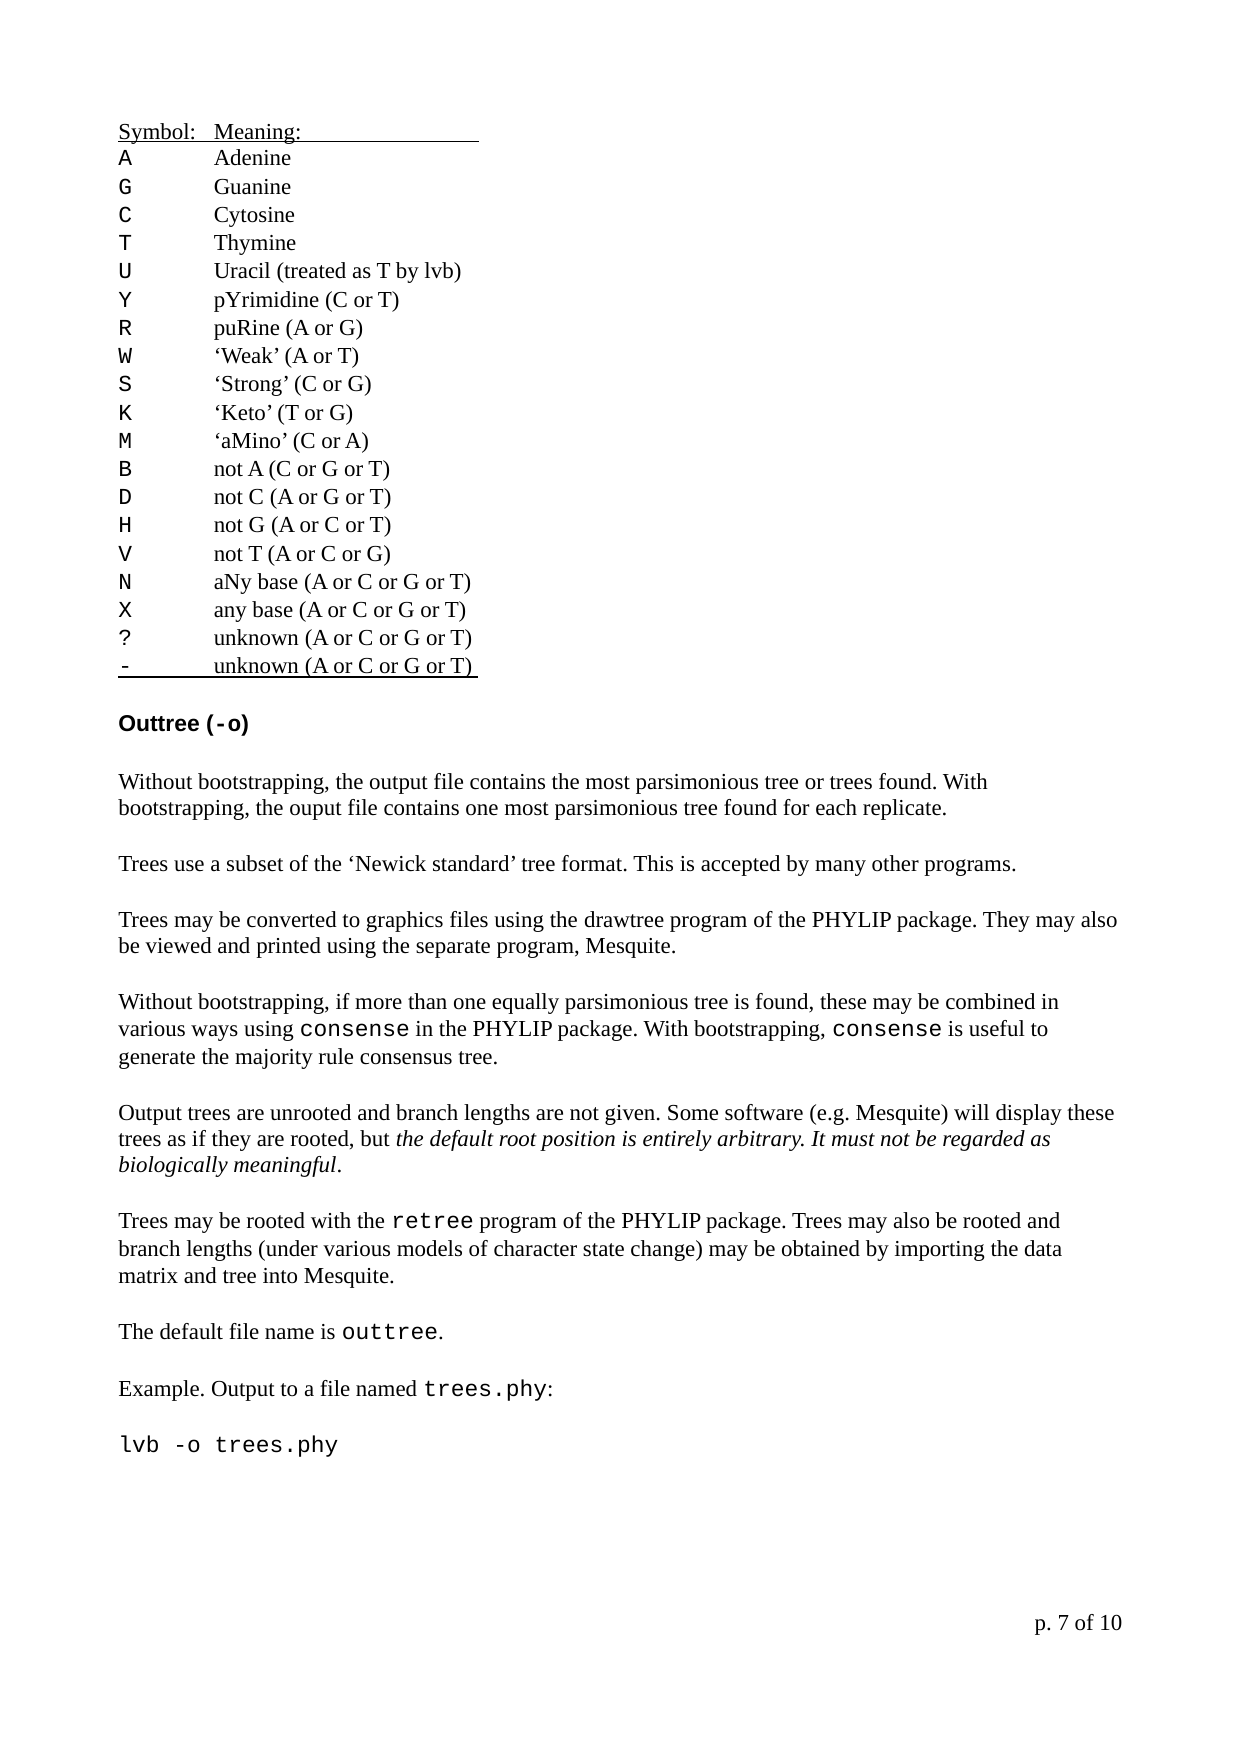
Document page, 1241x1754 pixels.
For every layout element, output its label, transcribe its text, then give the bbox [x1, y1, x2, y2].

text lvb -o trees.phy [118, 1433, 1122, 1459]
text The default file name is outtree. [118, 1318, 1122, 1346]
text Without bootstrapping, the output file contains the most parsimonious tree or trees found. With bootstrapping, the ouput file contains one most parsimonious tree found for each replicate. [118, 768, 1122, 821]
text Example. Output to a file named trees.phy: [118, 1375, 1122, 1404]
text Trees may be converted to graphics files using the drawtree program of the PHYLIP package. They may also be viewed and printed using the separate program, Mesquite. [118, 906, 1122, 959]
text Trees use a subset of the ‘Newick standard’ tree format. This is accepted by many other programs. [118, 850, 1122, 877]
text Trees may be rooted with the retree program of the PHYLIP package. Trees may also be rooted and branch lengths (under various models of character state change) may be obtained by importing the data matrix and tree into Mesquite. [118, 1207, 1122, 1288]
text Output trees are unrooted and branch lengths are not given. Some software (e.g. Mesquite) will display these trees as if they are rooted, but the default root position is entirely arbitrary. It must not be regarded as biologically meaningful. [118, 1099, 1122, 1178]
subtitle Outtree (-o) [118, 710, 1122, 739]
text Without bootstrapping, if more than one equally parsimonious tree is found, these may be combined in various ways using consense in the PHYLIP package. With bootstrapping, consense is useful to generate the majority rule consensus tree. [118, 988, 1122, 1069]
text Symbol: Meaning: A Adenine G Guanine C Cytosine T Thymine U Uracil (treated as T by lvb) Y pYrimidine (C or T) R puRine (A or G) W ‘Weak’ (A or T) S ‘Strong’ (C or G) K ‘Keto’ (T or G) M ‘aMino’ (C or A) B not A (C or G or T) D not C (A or G or T) H not G (A or C or T) V not T (A or C or G) N aNy base (A or C or G or T) X any base (A or C or G or T) ? unknown (A or C or G or T) - unknown (A or C or G or T) [118, 118, 1122, 681]
